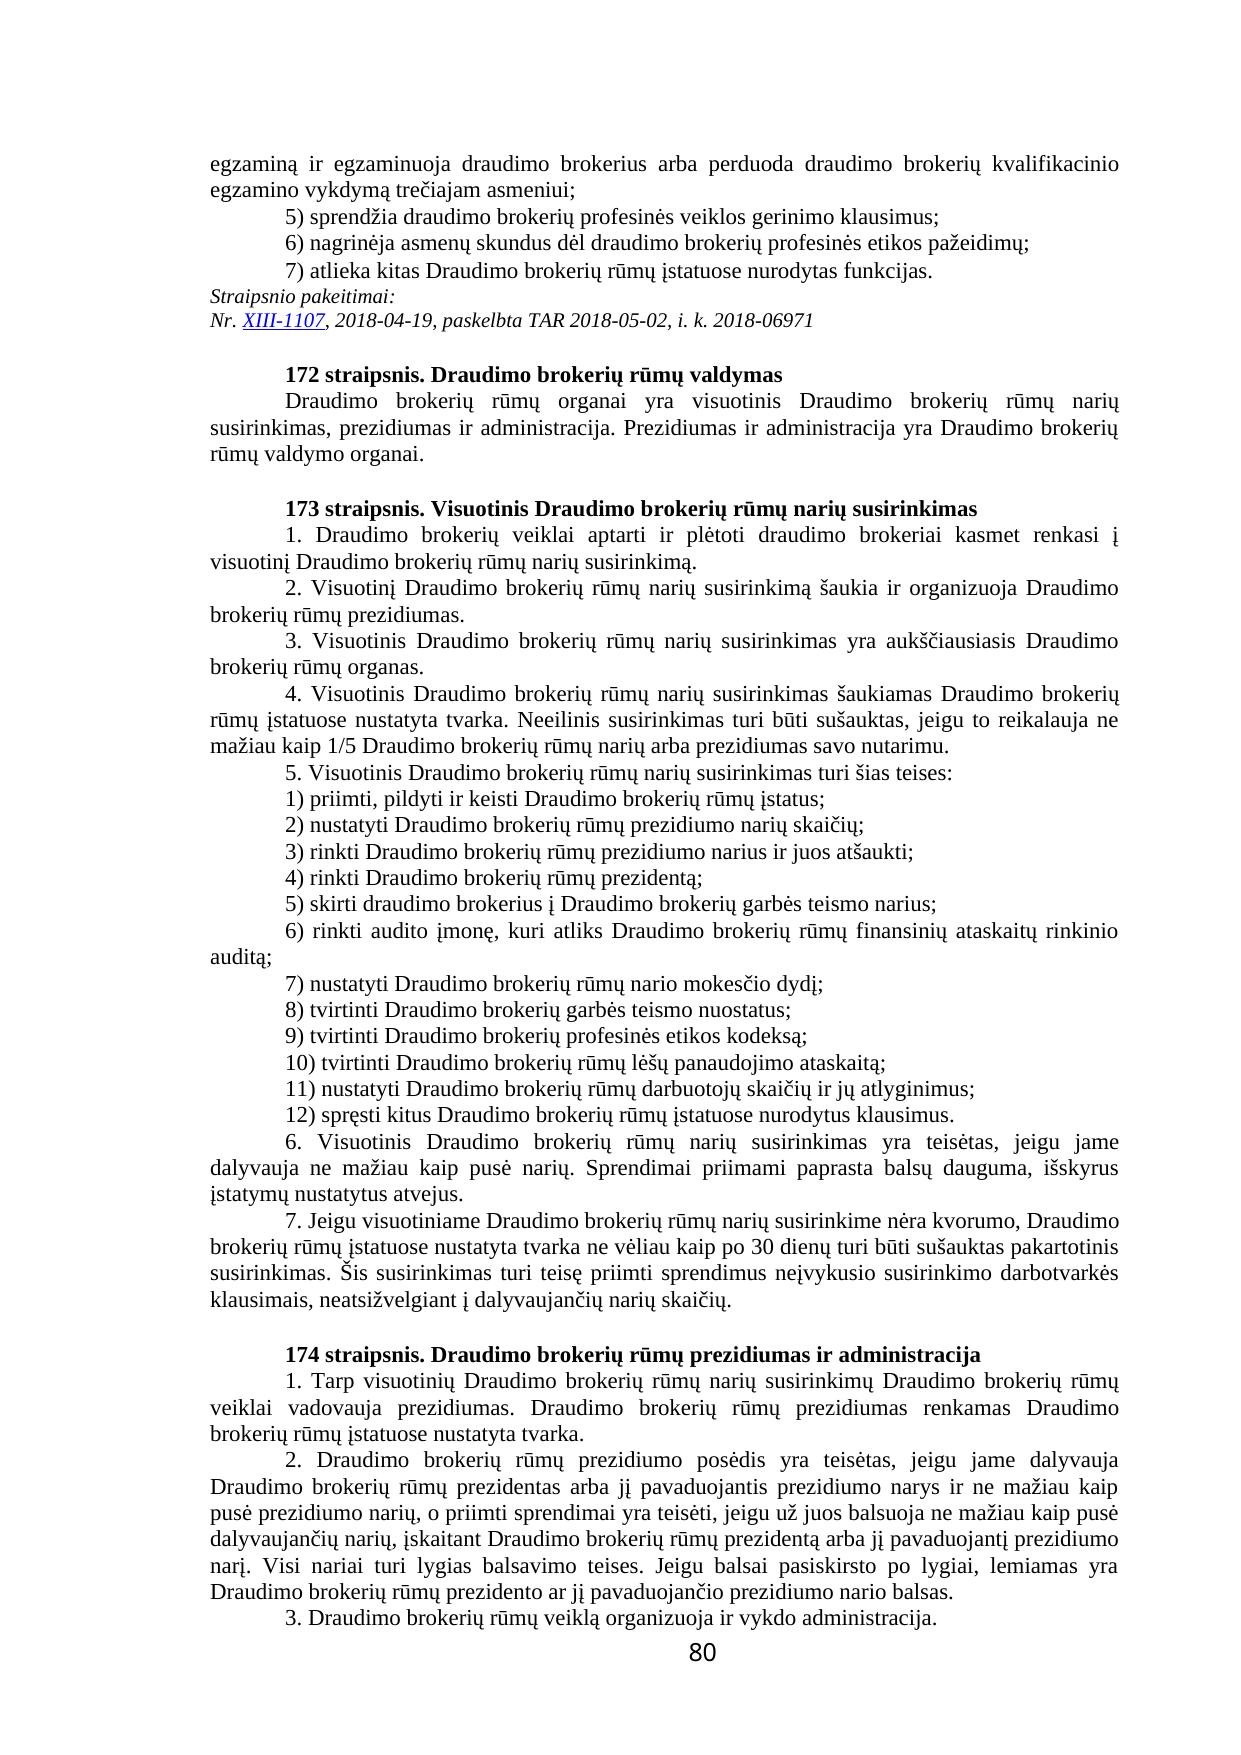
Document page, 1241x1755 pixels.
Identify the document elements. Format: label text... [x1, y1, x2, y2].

text 4. Visuotinis Draudimo brokerių rūmų narių susirinkimas šaukiamas Draudimo brokerių rūmų įstatuose nustatyta tvarka. Neeilinis susirinkimas turi būti sušauktas, jeigu to reikalauja ne mažiau kaip 1/5 Draudimo brokerių rūmų narių arba prezidiumas savo nutarimu. [210, 680, 1120, 759]
text 6. Visuotinis Draudimo brokerių rūmų narių susirinkimas yra teisėtas, jeigu jame dalyvauja ne mažiau kaip pusė narių. Sprendimai priimami paprasta balsų dauguma, išskyrus įstatymų nustatytus atvejus. [210, 1128, 1120, 1207]
text 12) spręsti kitus Draudimo brokerių rūmų įstatuose nurodytus klausimus. [210, 1101, 1120, 1128]
text egzaminą ir egzaminuoja draudimo brokerius arba perduoda draudimo brokerių kvalifikacinio egzamino vykdymą trečiajam asmeniui; [210, 150, 1120, 203]
text 1. Tarp visuotinių Draudimo brokerių rūmų narių susirinkimų Draudimo brokerių rūmų veiklai vadovauja prezidiumas. Draudimo brokerių rūmų prezidiumas renkamas Draudimo brokerių rūmų įstatuose nustatyta tvarka. [210, 1367, 1120, 1446]
text 2) nustatyti Draudimo brokerių rūmų prezidiumo narių skaičių; [210, 811, 1120, 838]
text 9) tvirtinti Draudimo brokerių profesinės etikos kodeksą; [210, 1022, 1120, 1049]
text 11) nustatyti Draudimo brokerių rūmų darbuotojų skaičių ir jų atlyginimus; [210, 1075, 1120, 1101]
text 5) skirti draudimo brokerius į Draudimo brokerių garbės teismo narius; [210, 891, 1120, 917]
text Straipsnio pakeitimai: [210, 284, 1120, 308]
text 2. Draudimo brokerių rūmų prezidiumo posėdis yra teisėtas, jeigu jame dalyvauja Draudimo brokerių rūmų prezidentas arba jį pavaduojantis prezidiumo narys ir ne mažiau kaip pusė prezidiumo narių, o priimti sprendimai yra teisėti, jeigu už juos balsuoja ne mažiau kaip pusė dalyvaujančių narių, įskaitant Draudimo brokerių rūmų prezidentą arba jį pavaduojantį prezidiumo narį. Visi nariai turi lygias balsavimo teises. Jeigu balsai pasiskirsto po lygiai, lemiamas yra Draudimo brokerių rūmų prezidento ar jį pavaduojančio prezidiumo nario balsas. [210, 1446, 1120, 1604]
text 174 straipsnis. Draudimo brokerių rūmų prezidiumas ir administracija [210, 1341, 1120, 1367]
text 8) tvirtinti Draudimo brokerių garbės teismo nuostatus; [210, 996, 1120, 1022]
text 173 straipsnis. Visuotinis Draudimo brokerių rūmų narių susirinkimas [210, 495, 1120, 522]
text 7) atlieka kitas Draudimo brokerių rūmų įstatuose nurodytas funkcijas. [210, 255, 1120, 284]
text 6) rinkti audito įmonę, kuri atliks Draudimo brokerių rūmų finansinių ataskaitų rinkinio auditą; [210, 917, 1120, 969]
text 1) priimti, pildyti ir keisti Draudimo brokerių rūmų įstatus; [210, 785, 1120, 811]
text 1. Draudimo brokerių veiklai aptarti ir plėtoti draudimo brokeriai kasmet renkasi į visuotinį Draudimo brokerių rūmų narių susirinkimą. [210, 522, 1120, 574]
text 172 straipsnis. Draudimo brokerių rūmų valdymas [210, 361, 1120, 387]
text 2. Visuotinį Draudimo brokerių rūmų narių susirinkimą šaukia ir organizuoja Draudimo brokerių rūmų prezidiumas. [210, 574, 1120, 627]
text 7. Jeigu visuotiniame Draudimo brokerių rūmų narių susirinkime nėra kvorumo, Draudimo brokerių rūmų įstatuose nustatyta tvarka ne vėliau kaip po 30 dienų turi būti sušauktas pakartotinis susirinkimas. Šis susirinkimas turi teisę priimti sprendimus neįvykusio susirinkimo darbotvarkės klausimais, neatsižvelgiant į dalyvaujančių narių skaičių. [210, 1207, 1120, 1312]
text 3. Draudimo brokerių rūmų veiklą organizuoja ir vykdo administracija. [210, 1604, 1120, 1631]
text Nr. XIII-1107, 2018-04-19, paskelbta TAR 2018-05-02, i. k. 2018-06971 [210, 308, 1120, 332]
text 5) sprendžia draudimo brokerių profesinės veiklos gerinimo klausimus; [210, 203, 1120, 229]
text 5. Visuotinis Draudimo brokerių rūmų narių susirinkimas turi šias teises: [210, 759, 1120, 785]
text 6) nagrinėja asmenų skundus dėl draudimo brokerių profesinės etikos pažeidimų; [210, 229, 1120, 255]
text 3) rinkti Draudimo brokerių rūmų prezidiumo narius ir juos atšaukti; [210, 838, 1120, 864]
text 3. Visuotinis Draudimo brokerių rūmų narių susirinkimas yra aukščiausiasis Draudimo brokerių rūmų organas. [210, 627, 1120, 680]
text 4) rinkti Draudimo brokerių rūmų prezidentą; [210, 864, 1120, 891]
text 7) nustatyti Draudimo brokerių rūmų nario mokesčio dydį; [210, 969, 1120, 996]
text 10) tvirtinti Draudimo brokerių rūmų lėšų panaudojimo ataskaitą; [210, 1049, 1120, 1075]
text Draudimo brokerių rūmų organai yra visuotinis Draudimo brokerių rūmų narių susirinkimas, prezidiumas ir administracija. Prezidiumas ir administracija yra Draudimo brokerių rūmų valdymo organai. [210, 387, 1120, 466]
